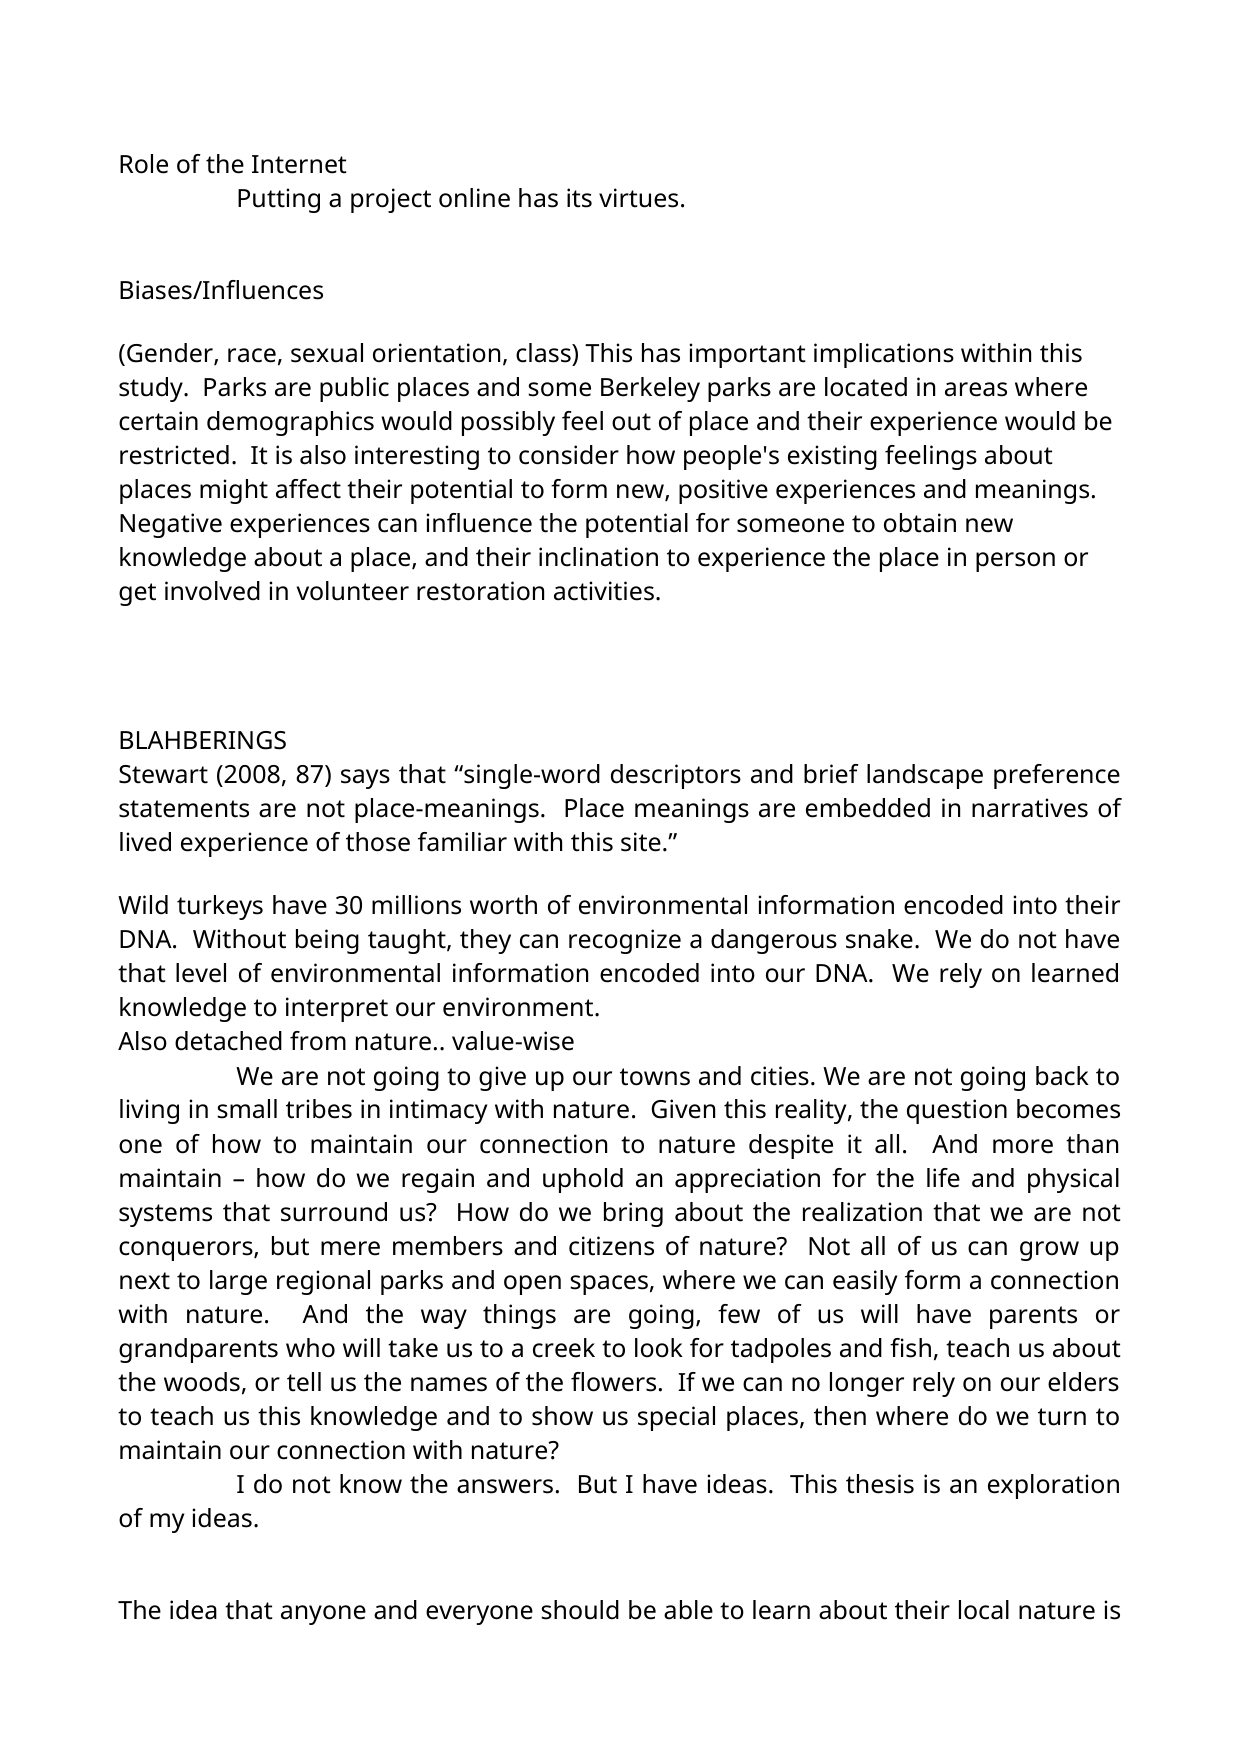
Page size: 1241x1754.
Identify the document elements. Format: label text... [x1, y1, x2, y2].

text BLAHBERINGS [118, 723, 1122, 757]
text (Gender, race, sexual orientation, class) This has important implications within this study. Parks are public places and some Berkeley parks are located in areas where certain demographics would possibly feel out of place and their experience would be restricted. It is also interesting to consider how people's existing feelings about places might affect their potential to form new, positive experiences and meanings. Negative experiences can influence the potential for someone to obtain new knowledge about a place, and their inclination to experience the place in person or get involved in volunteer restoration activities. [118, 335, 1122, 608]
text I do not know the answers. But I have ideas. This thesis is an exploration of my ideas. [118, 1467, 1122, 1535]
text We are not going to give up our towns and cities. We are not going back to living in small tribes in intimacy with nature. Given this reality, the question becomes one of how to maintain our connection to nature despite it all. And more than maintain – how do we regain and uphold an appreciation for the life and physical systems that surround us? How do we bring about the realization that we are not conquerors, but mere members and citizens of nature? Not all of us can grow up next to large regional parks and open spaces, where we can easily form a connection with nature. And the way things are going, few of us will have parents or grandparents who will take us to a creek to look for tadpoles and fish, teach us about the woods, or tell us the names of the flowers. If we can no longer rely on our elders to teach us this knowledge and to show us special places, then where do we turn to maintain our connection with nature? [118, 1058, 1122, 1467]
text Role of the Internet [118, 147, 1122, 181]
text The idea that anyone and everyone should be able to learn about their local nature is [118, 1592, 1122, 1627]
text Putting a project online has its virtues. [118, 181, 1122, 215]
text Biases/Influences [118, 272, 1122, 307]
text Wild turkeys have 30 millions worth of environmental information encoded into their DNA. Without being taught, they can recognize a dangerous snake. We do not have that level of environmental information encoded into our DNA. We rely on learned knowledge to interpret our environment. [118, 888, 1122, 1024]
text Stewart (2008, 87) says that “single-word descriptors and brief landscape preference statements are not place-meanings. Place meanings are embedded in narratives of lived experience of those familiar with this site.” [118, 757, 1122, 859]
text Also detached from nature.. value-wise [118, 1024, 1122, 1058]
